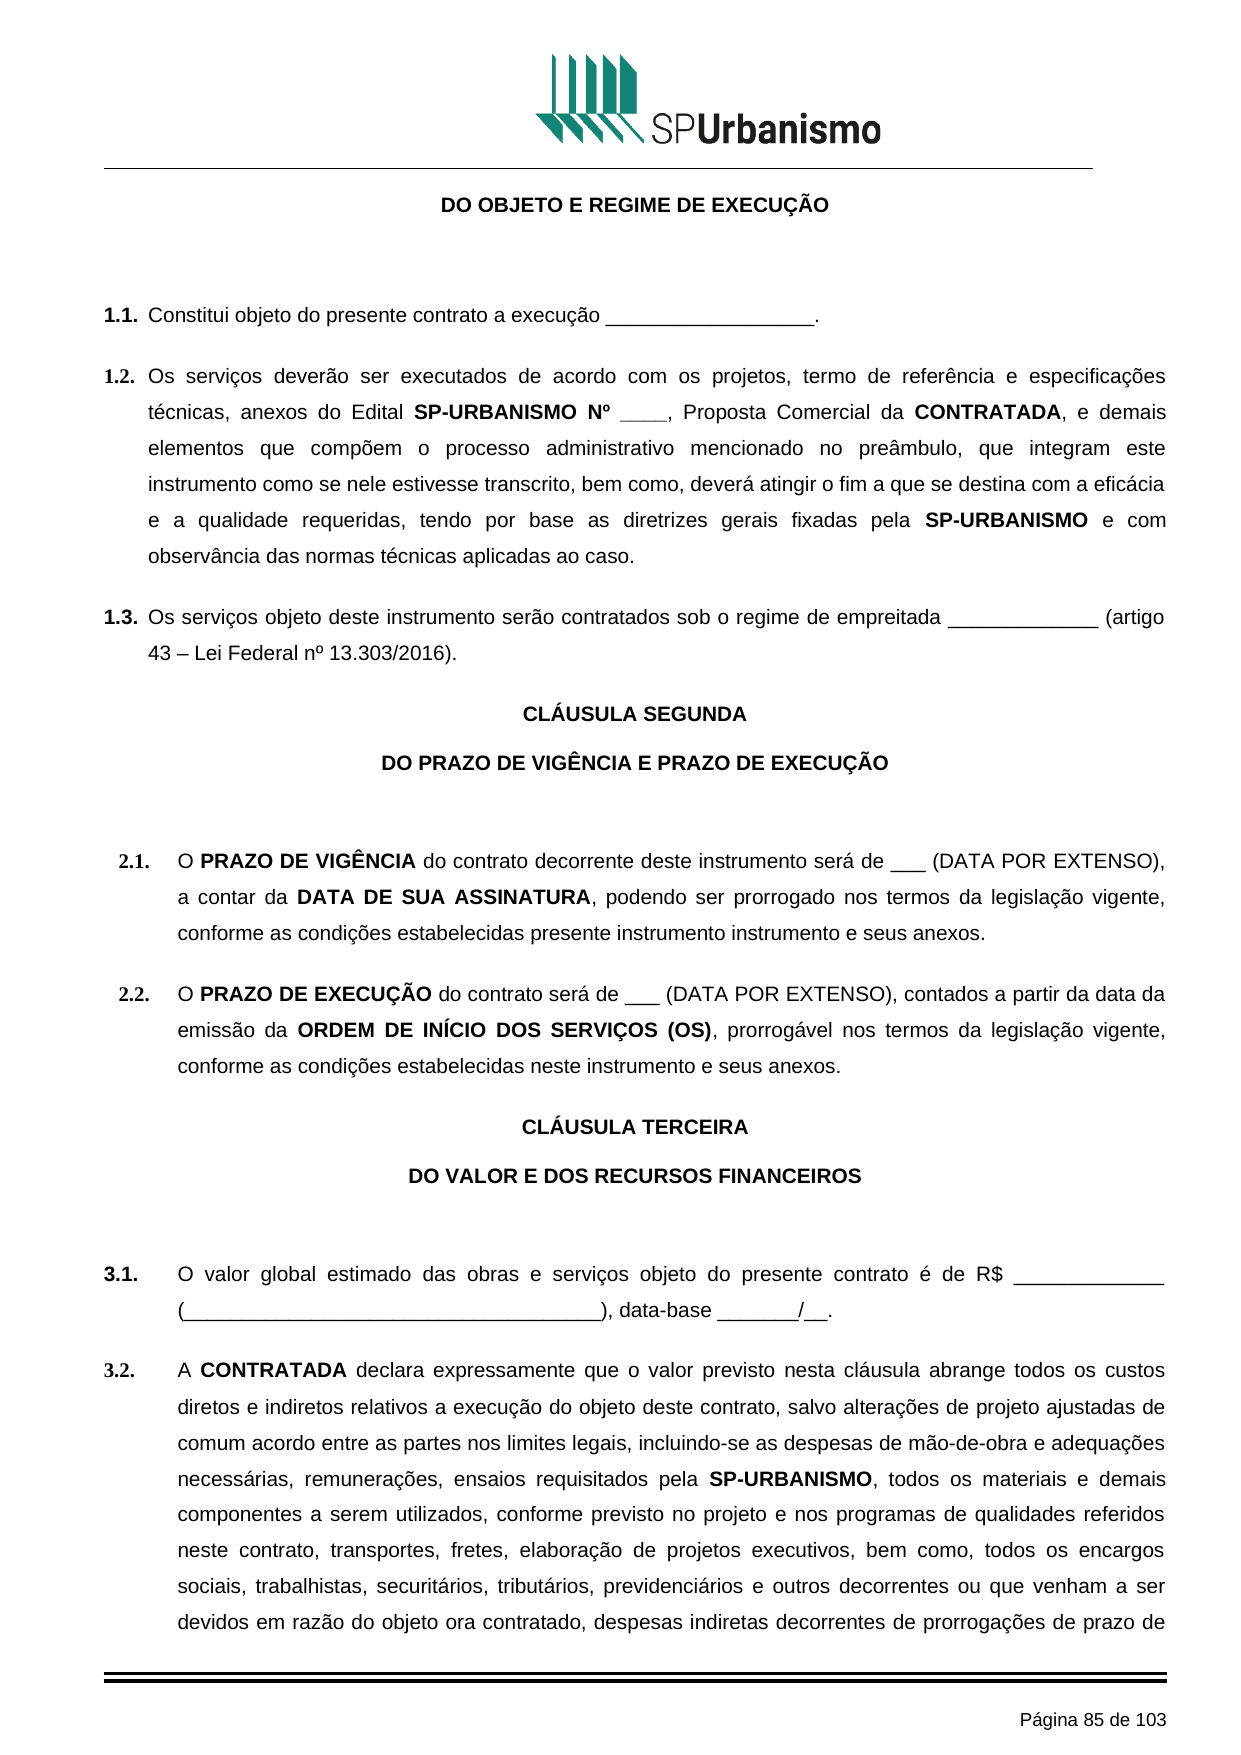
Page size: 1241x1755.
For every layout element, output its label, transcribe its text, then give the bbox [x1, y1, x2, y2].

list O PRAZO DE EXECUÇÃO do contrato será de ___ (DATA POR EXTENSO), contados a partir da data da emissão da ORDEM DE INÍCIO DOS SERVIÇOS (OS), prorrogável nos termos da legislação vigente, conforme as condições estabelecidas neste instrumento e seus anexos. [118, 982, 1167, 1078]
list A CONTRATADA declara expressamente que o valor previsto nesta cláusula abrange todos os custos diretos e indiretos relativos a execução do objeto deste contrato, salvo alterações de projeto ajustadas de comum acordo entre as partes nos limites legais, incluindo-se as despesas de mão-de-obra e adequações necessárias, remunerações, ensaios requisitados pela SP-URBANISMO, todos os materiais e demais componentes a serem utilizados, conforme previsto no projeto e nos programas de qualidades referidos neste contrato, transportes, fretes, elaboração de projetos executivos, bem como, todos os encargos sociais, trabalhistas, securitários, tributários, previdenciários e outros decorrentes ou que venham a ser devidos em razão do objeto ora contratado, despesas indiretas decorrentes de prorrogações de prazo de [103, 1358, 1167, 1634]
list O valor global estimado das obras e serviços objeto do presente contrato é de R$ _____________ (____________________________________), data-base _______/__. [103, 1261, 1167, 1321]
text DO VALOR E DOS RECURSOS FINANCEIROS [103, 1163, 1167, 1187]
text DO OBJETO E REGIME DE EXECUÇÃO [103, 193, 1167, 217]
list Os serviços objeto deste instrumento serão contratados sob o regime de empreitada _____________ (artigo 43 – Lei Federal nº 13.303/2016). [103, 605, 1167, 665]
list Os serviços deverão ser executados de acordo com os projetos, termo de referência e especificações técnicas, anexos do Edital SP-URBANISMO Nº ____, Proposta Comercial da CONTRATADA, e demais elementos que compõem o processo administrativo mencionado no preâmbulo, que integram este instrumento como se nele estivesse transcrito, bem como, deverá atingir o fim a que se destina com a eficácia e a qualidade requeridas, tendo por base as diretrizes gerais fixadas pela SP-URBANISMO e com observância das normas técnicas aplicadas ao caso. [103, 364, 1167, 568]
list Constitui objeto do presente contrato a execução __________________. [103, 303, 1167, 327]
text DO PRAZO DE VIGÊNCIA E PRAZO DE EXECUÇÃO [103, 751, 1167, 774]
text CLÁUSULA TERCEIRA [103, 1114, 1167, 1138]
list O PRAZO DE VIGÊNCIA do contrato decorrente deste instrumento será de ___ (DATA POR EXTENSO), a contar da DATA DE SUA ASSINATURA, podendo ser prorrogado nos termos da legislação vigente, conforme as condições estabelecidas presente instrumento instrumento e seus anexos. [118, 848, 1167, 944]
text CLÁUSULA SEGUNDA [103, 702, 1167, 726]
